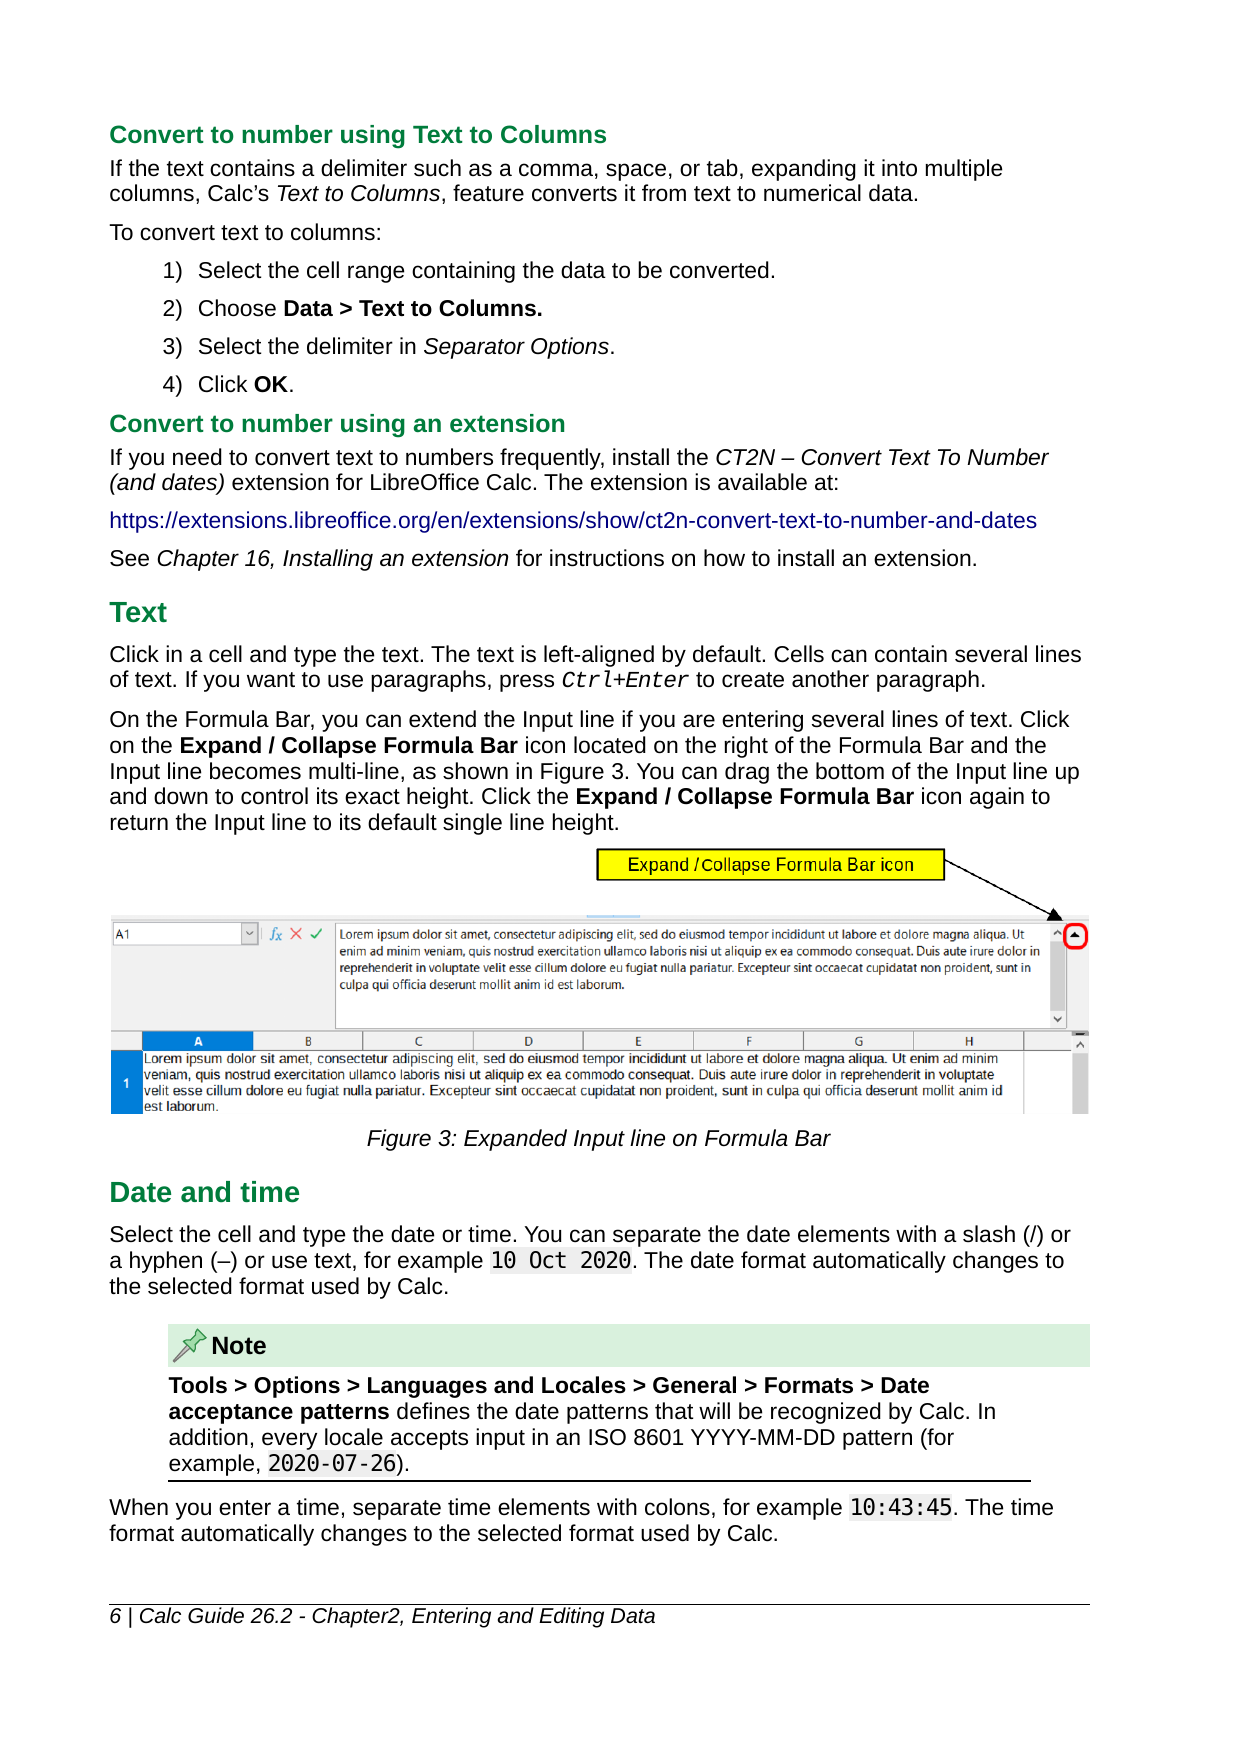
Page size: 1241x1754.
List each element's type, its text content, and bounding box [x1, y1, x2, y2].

subtitle Date and time [109, 1176, 1090, 1209]
list Select the cell range containing the data to be converted. [183, 257, 1090, 283]
text Click in a cell and type the text. The text is left-aligned by default. Cells can contain several lines of text. If you want to use paragraphs, press Ctrl+Enter to create another paragraph. [109, 641, 1090, 695]
text Select the cell and type the date or time. You can separate the date elements with a slash (/) or a hyphen (–) or use text, for example 10 Oct 2020. The date format automatically changes to the selected format used by Calc. [109, 1221, 1090, 1299]
text When you enter a time, separate time elements with colons, for example 10:43:45. The time format automatically changes to the selected format used by Calc. [109, 1494, 1090, 1547]
list Select the delimiter in Separator Options. [183, 333, 1090, 359]
text See Chapter 16, Installing an extension for instructions on how to install an extension. [109, 546, 1090, 572]
text Figure 3: Expanded Input line on Formula Bar [110, 1126, 1089, 1152]
list Choose Data > Text to Columns. [183, 295, 1090, 321]
subtitle Text [109, 596, 1090, 629]
text On the Formula Bar, you can extend the Input line if you are entering several lines of text. Click on the Expand / Collapse Formula Bar icon located on the right of the Formula Bar and the Input line becomes multi-line, as shown in Figure 3. You can drag the bottom of the Input line up and down to control its exact height. Click the Expand / Collapse Formula Bar icon again to return the Input line to its default single line height. [109, 707, 1090, 835]
subtitle Note [168, 1324, 1090, 1367]
text Tools > Options > Languages and Locales > General > Formats > Date acceptance patterns defines the date patterns that will be recognized by Calc. In addition, every locale accepts input in an ISO 8601 YYYY-MM-DD pattern (for example, 2020-07-26). [168, 1373, 1031, 1480]
list To convert text to columns: [109, 219, 1090, 245]
text If the text contains a delimiter such as a comma, space, or tab, expanding it into multiple columns, Calc’s Text to Columns, feature converts it from text to numerical data. [109, 155, 1090, 207]
list Click OK. [183, 372, 1090, 397]
text If you need to convert text to numbers frequently, install the CT2N – Convert Text To Number (and dates) extension for LibreOffice Calc. The extension is available at: [109, 444, 1090, 495]
subtitle Convert to number using Text to Columns [109, 121, 1090, 149]
subtitle Convert to number using an extension [109, 410, 1090, 438]
text https://extensions.libreoffice.org/en/extensions/show/ct2n-convert-text-to-number-and-dates [109, 508, 1090, 533]
picture [109, 847, 1089, 1114]
